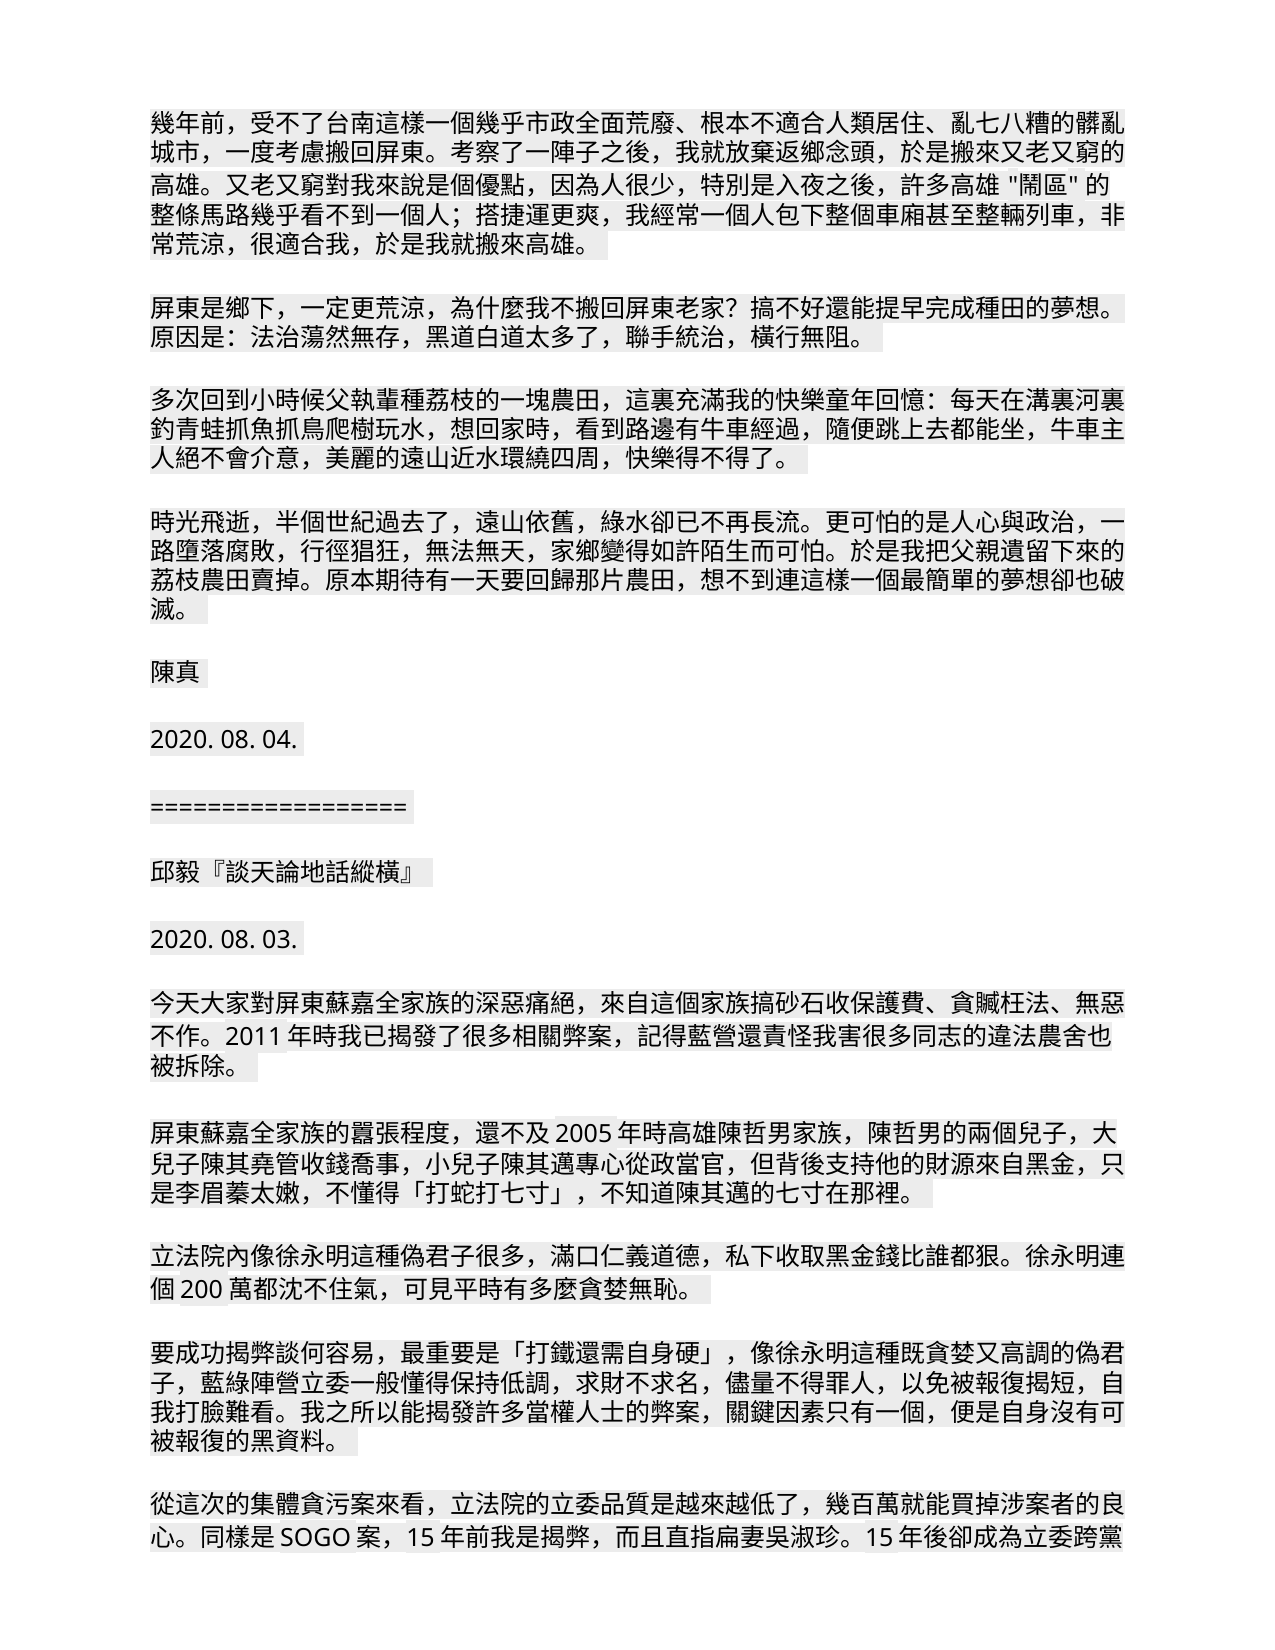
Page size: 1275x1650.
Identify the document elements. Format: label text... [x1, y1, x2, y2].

text 幾年前，受不了台南這樣一個幾乎市政全面荒廢、根本不適合人類居住、亂七八糟的髒亂城市，一度考慮搬回屏東。考察了一陣子之後，我就放棄返鄉念頭，於是搬來又老又窮的高雄。又老又窮對我來說是個優點，因為人很少，特別是入夜之後，許多高雄 "鬧區" 的整條馬路幾乎看不到一個人；搭捷運更爽，我經常一個人包下整個車廂甚至整輛列車，非常荒涼，很適合我，於是我就搬來高雄。 屏東是鄉下，一定更荒涼，為什麼我不搬回屏東老家？搞不好還能提早完成種田的夢想。原因是：法治蕩然無存，黑道白道太多了，聯手統治，橫行無阻。 多次回到小時候父執輩種荔枝的一塊農田，這裏充滿我的快樂童年回憶：每天在溝裏河裏釣青蛙抓魚抓鳥爬樹玩水，想回家時，看到路邊有牛車經過，隨便跳上去都能坐，牛車主人絕不會介意，美麗的遠山近水環繞四周，快樂得不得了。 時光飛逝，半個世紀過去了，遠山依舊，綠水卻已不再長流。更可怕的是人心與政治，一路墮落腐敗，行徑猖狂，無法無天，家鄉變得如許陌生而可怕。於是我把父親遺留下來的荔枝農田賣掉。原本期待有一天要回歸那片農田，想不到連這樣一個最簡單的夢想卻也破滅。 陳真 2020. 08. 04. ================== 邱毅『談天論地話縱橫』 2020. 08. 03. 今天大家對屏東蘇嘉全家族的深惡痛絕，來自這個家族搞砂石收保護費、貪贓枉法、無惡不作。2011年時我已揭發了很多相關弊案，記得藍營還責怪我害很多同志的違法農舍也被拆除。 屏東蘇嘉全家族的囂張程度，還不及2005年時高雄陳哲男家族，陳哲男的兩個兒子，大兒子陳其堯管收錢喬事，小兒子陳其邁專心從政當官，但背後支持他的財源來自黑金，只是李眉蓁太嫩，不懂得「打蛇打七寸」，不知道陳其邁的七寸在那裡。 立法院內像徐永明這種偽君子很多，滿口仁義道德，私下收取黑金錢比誰都狠。徐永明連個200萬都沈不住氣，可見平時有多麼貪婪無恥。 要成功揭弊談何容易，最重要是「打鐵還需自身硬」，像徐永明這種既貪婪又高調的偽君子，藍綠陣營立委一般懂得保持低調，求財不求名，儘量不得罪人，以免被報復揭短，自我打臉難看。我之所以能揭發許多當權人士的弊案，關鍵因素只有一個，便是自身沒有可被報復的黑資料。 從這次的集體貪污案來看，立法院的立委品質是越來越低了，幾百萬就能買掉涉案者的良心。同樣是SOGO案，15年前我是揭弊，而且直指扁妻吳淑珍。15年後卻成為立委跨黨 [150, 75, 1125, 1553]
